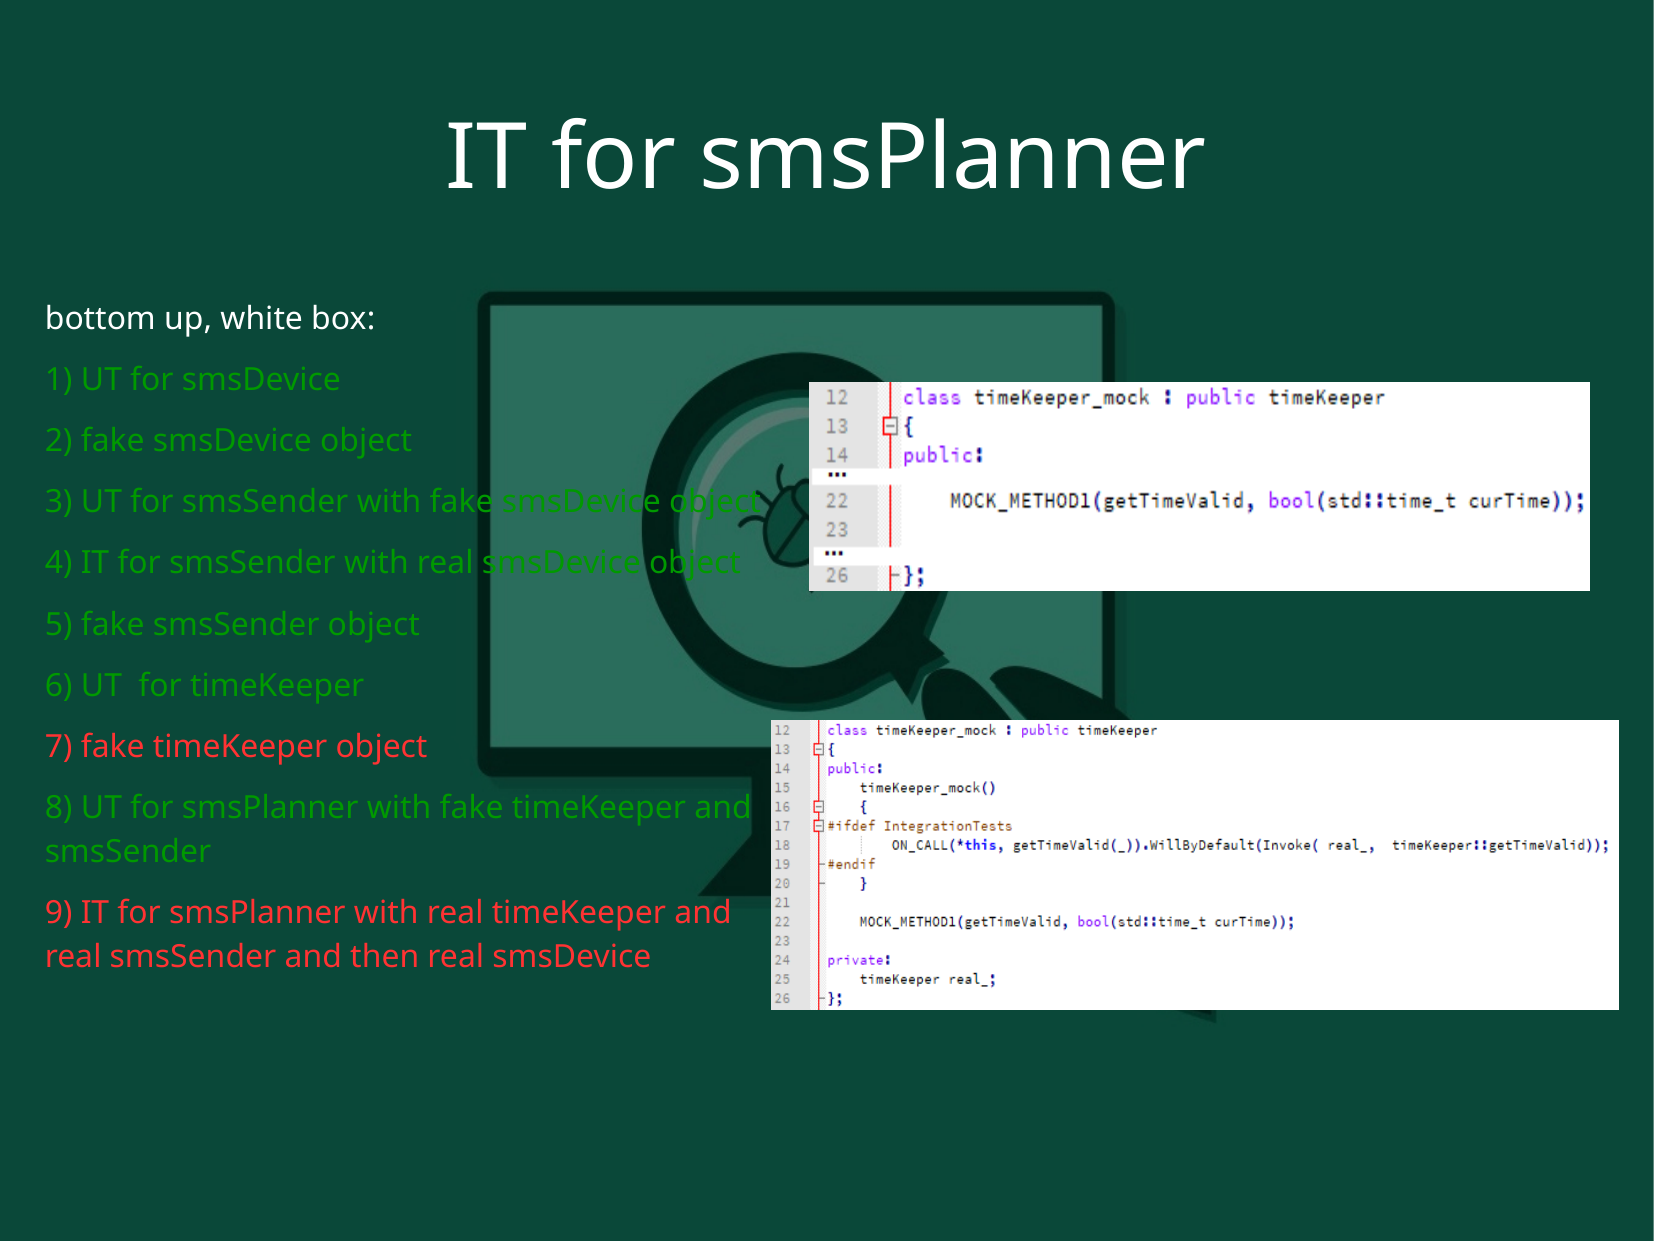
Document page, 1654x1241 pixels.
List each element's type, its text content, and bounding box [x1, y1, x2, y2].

picture [0, 0, 1654, 1241]
title IT for smsPlanner [82, 49, 1571, 257]
list bottom up, white box: 1) UT for smsDevice 2) fake smsDevice object 3) UT for smsSender with fake smsDevice object 4) IT for smsSender with real smsDevice object 5) fake smsSender object 6) UT for timeKeeper 7) fake timeKeeper object 8) UT for smsPlanner with fake timeKeeper and smsSender 9) IT for smsPlanner with real timeKeeper and real smsSender and then real smsDevice [44, 295, 772, 1015]
